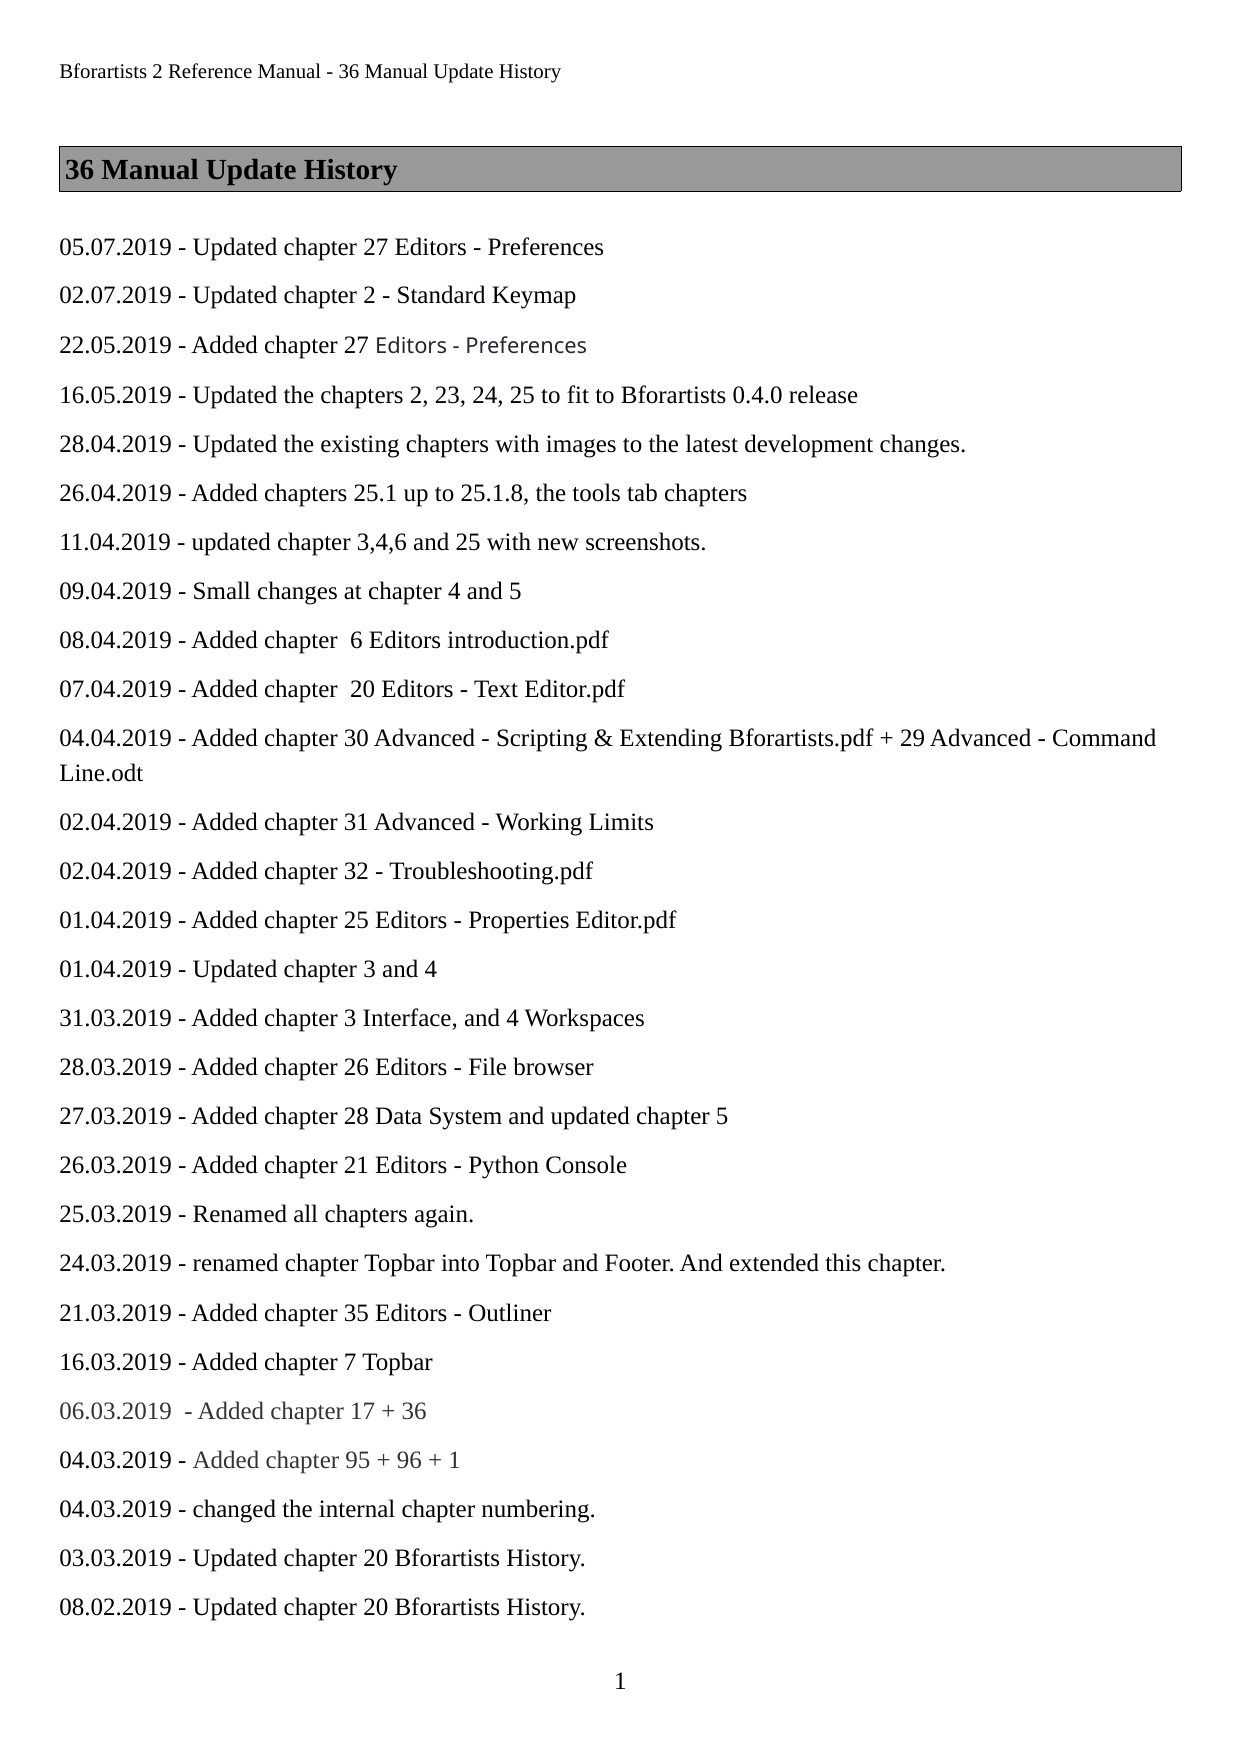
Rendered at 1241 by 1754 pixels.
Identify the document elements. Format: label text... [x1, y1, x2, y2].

text 04.04.2019 - Added chapter 30 Advanced - Scripting & Extending Bforartists.pdf + 29 Advanced - Command Line.odt [59, 723, 1181, 787]
text 22.05.2019 - Added chapter 27 Editors - Preferences [59, 330, 1181, 359]
text 01.04.2019 - Updated chapter 3 and 4 [59, 954, 1181, 983]
text 03.03.2019 - Updated chapter 20 Bforartists History. [59, 1543, 1181, 1572]
text 16.03.2019 - Added chapter 7 Topbar [59, 1347, 1181, 1375]
text 28.03.2019 - Added chapter 26 Editors - File browser [59, 1052, 1181, 1081]
text 25.03.2019 - Renamed all chapters again. [59, 1199, 1181, 1228]
text 16.05.2019 - Updated the chapters 2, 23, 24, 25 to fit to Bforartists 0.4.0 release [59, 380, 1181, 409]
text 08.04.2019 - Added chapter 6 Editors introduction.pdf [59, 625, 1181, 654]
text 26.04.2019 - Added chapters 25.1 up to 25.1.8, the tools tab chapters [59, 478, 1181, 507]
text 07.04.2019 - Added chapter 20 Editors - Text Editor.pdf [59, 674, 1181, 703]
text 28.04.2019 - Updated the existing chapters with images to the latest development changes. [59, 429, 1181, 458]
table_header 36 Manual Update History [60, 147, 1181, 191]
text 11.04.2019 - updated chapter 3,4,6 and 25 with new screenshots. [59, 527, 1181, 556]
text 08.02.2019 - Updated chapter 20 Bforartists History. [59, 1592, 1181, 1621]
text 26.03.2019 - Added chapter 21 Editors - Python Console [59, 1150, 1181, 1179]
text 02.04.2019 - Added chapter 32 - Troubleshooting.pdf [59, 856, 1181, 885]
text 02.04.2019 - Added chapter 31 Advanced - Working Limits [59, 807, 1181, 836]
text 04.03.2019 - changed the internal chapter numbering. [59, 1494, 1181, 1523]
text 09.04.2019 - Small changes at chapter 4 and 5 [59, 576, 1181, 605]
text 27.03.2019 - Added chapter 28 Data System and updated chapter 5 [59, 1101, 1181, 1130]
text 04.03.2019 - Added chapter 95 + 96 + 1 [59, 1445, 1181, 1473]
text 02.07.2019 - Updated chapter 2 - Standard Keymap [59, 281, 1181, 309]
text 01.04.2019 - Added chapter 25 Editors - Properties Editor.pdf [59, 905, 1181, 934]
text 21.03.2019 - Added chapter 35 Editors - Outliner [59, 1298, 1181, 1326]
text 31.03.2019 - Added chapter 3 Interface, and 4 Workspaces [59, 1003, 1181, 1032]
text 06.03.2019 - Added chapter 17 + 36 [59, 1396, 1181, 1424]
text 24.03.2019 - renamed chapter Topbar into Topbar and Footer. And extended this chapter. [59, 1248, 1181, 1277]
text 05.07.2019 - Updated chapter 27 Editors - Preferences [59, 232, 1181, 260]
